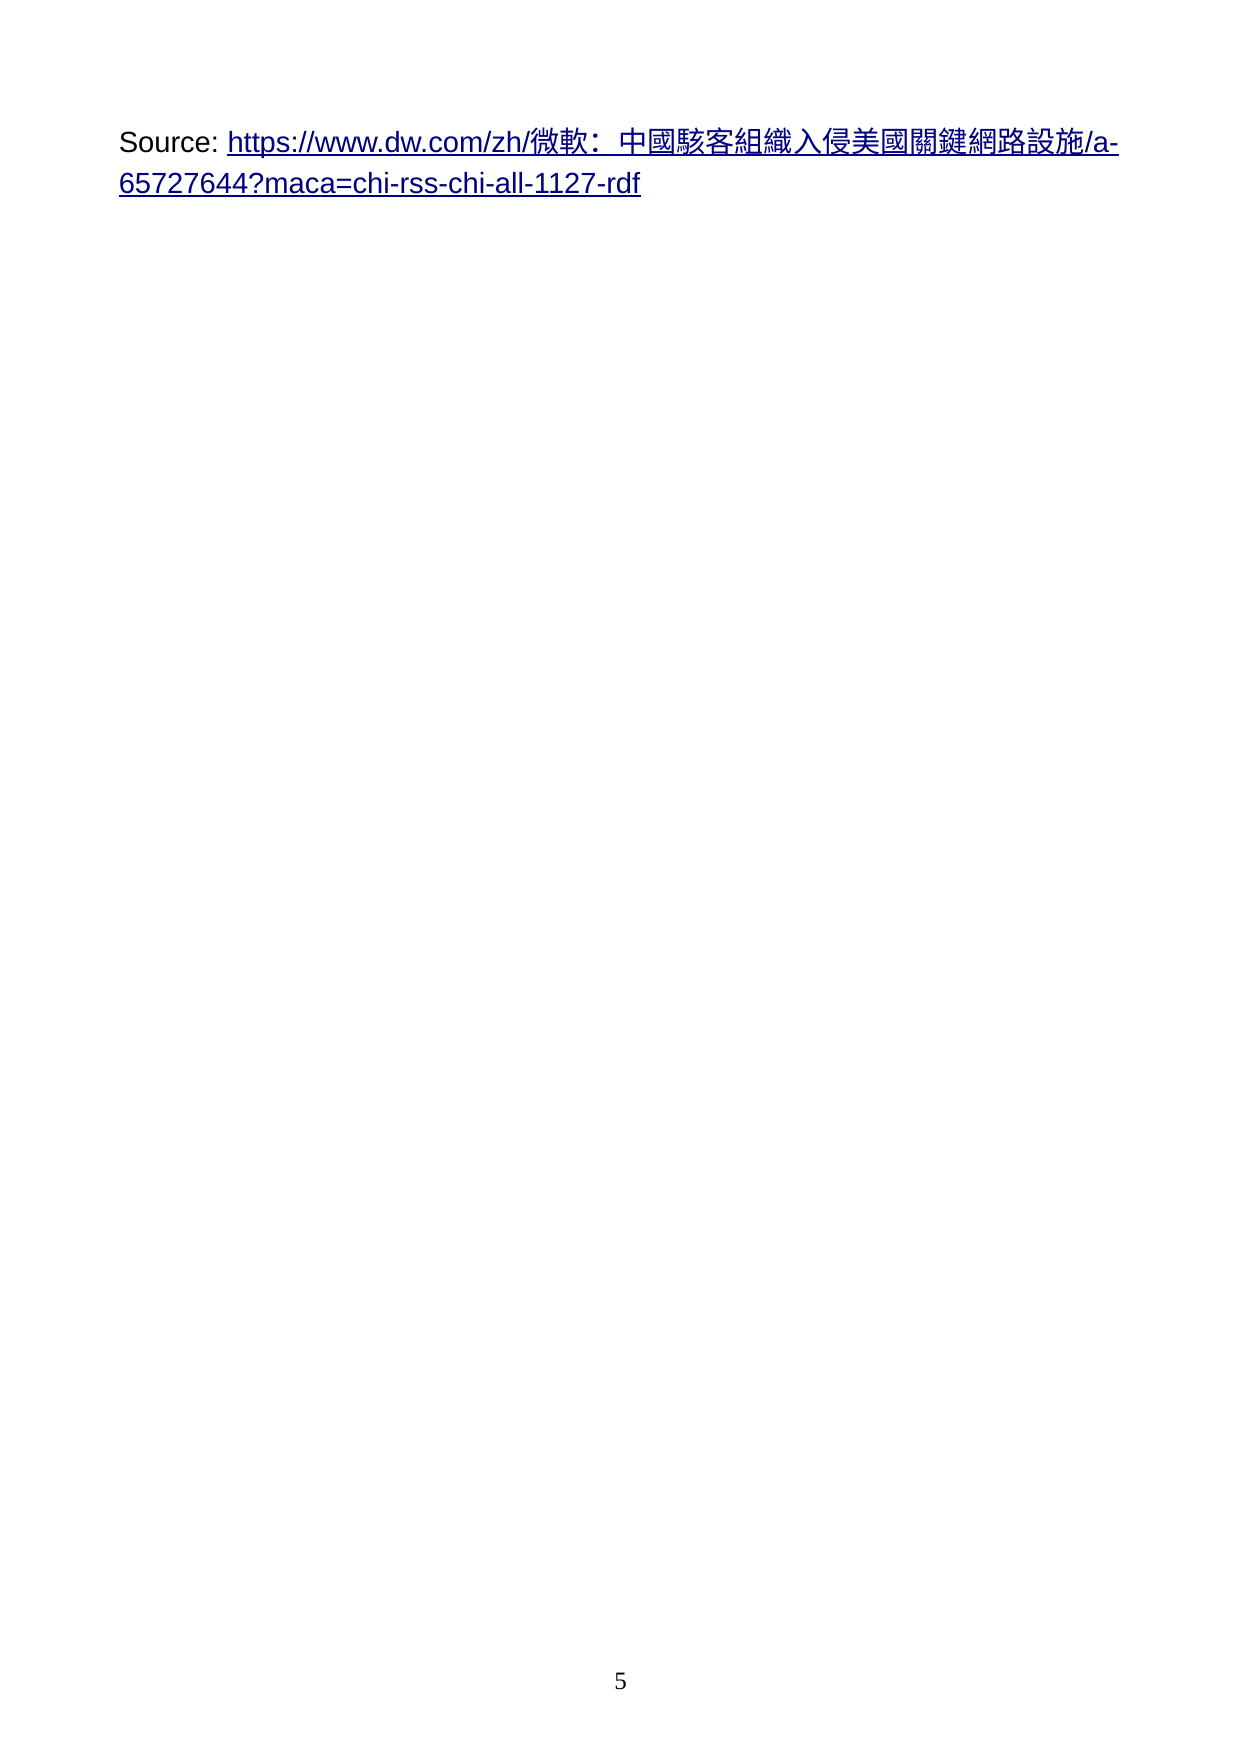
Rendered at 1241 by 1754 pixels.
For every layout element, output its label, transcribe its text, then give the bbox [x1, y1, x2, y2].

text Source: https://www.dw.com/zh/微軟：中國駭客組織入侵美國關鍵網路設施/a-65727644?maca=chi-rss-chi-all-1127-rdf [118, 118, 1122, 199]
